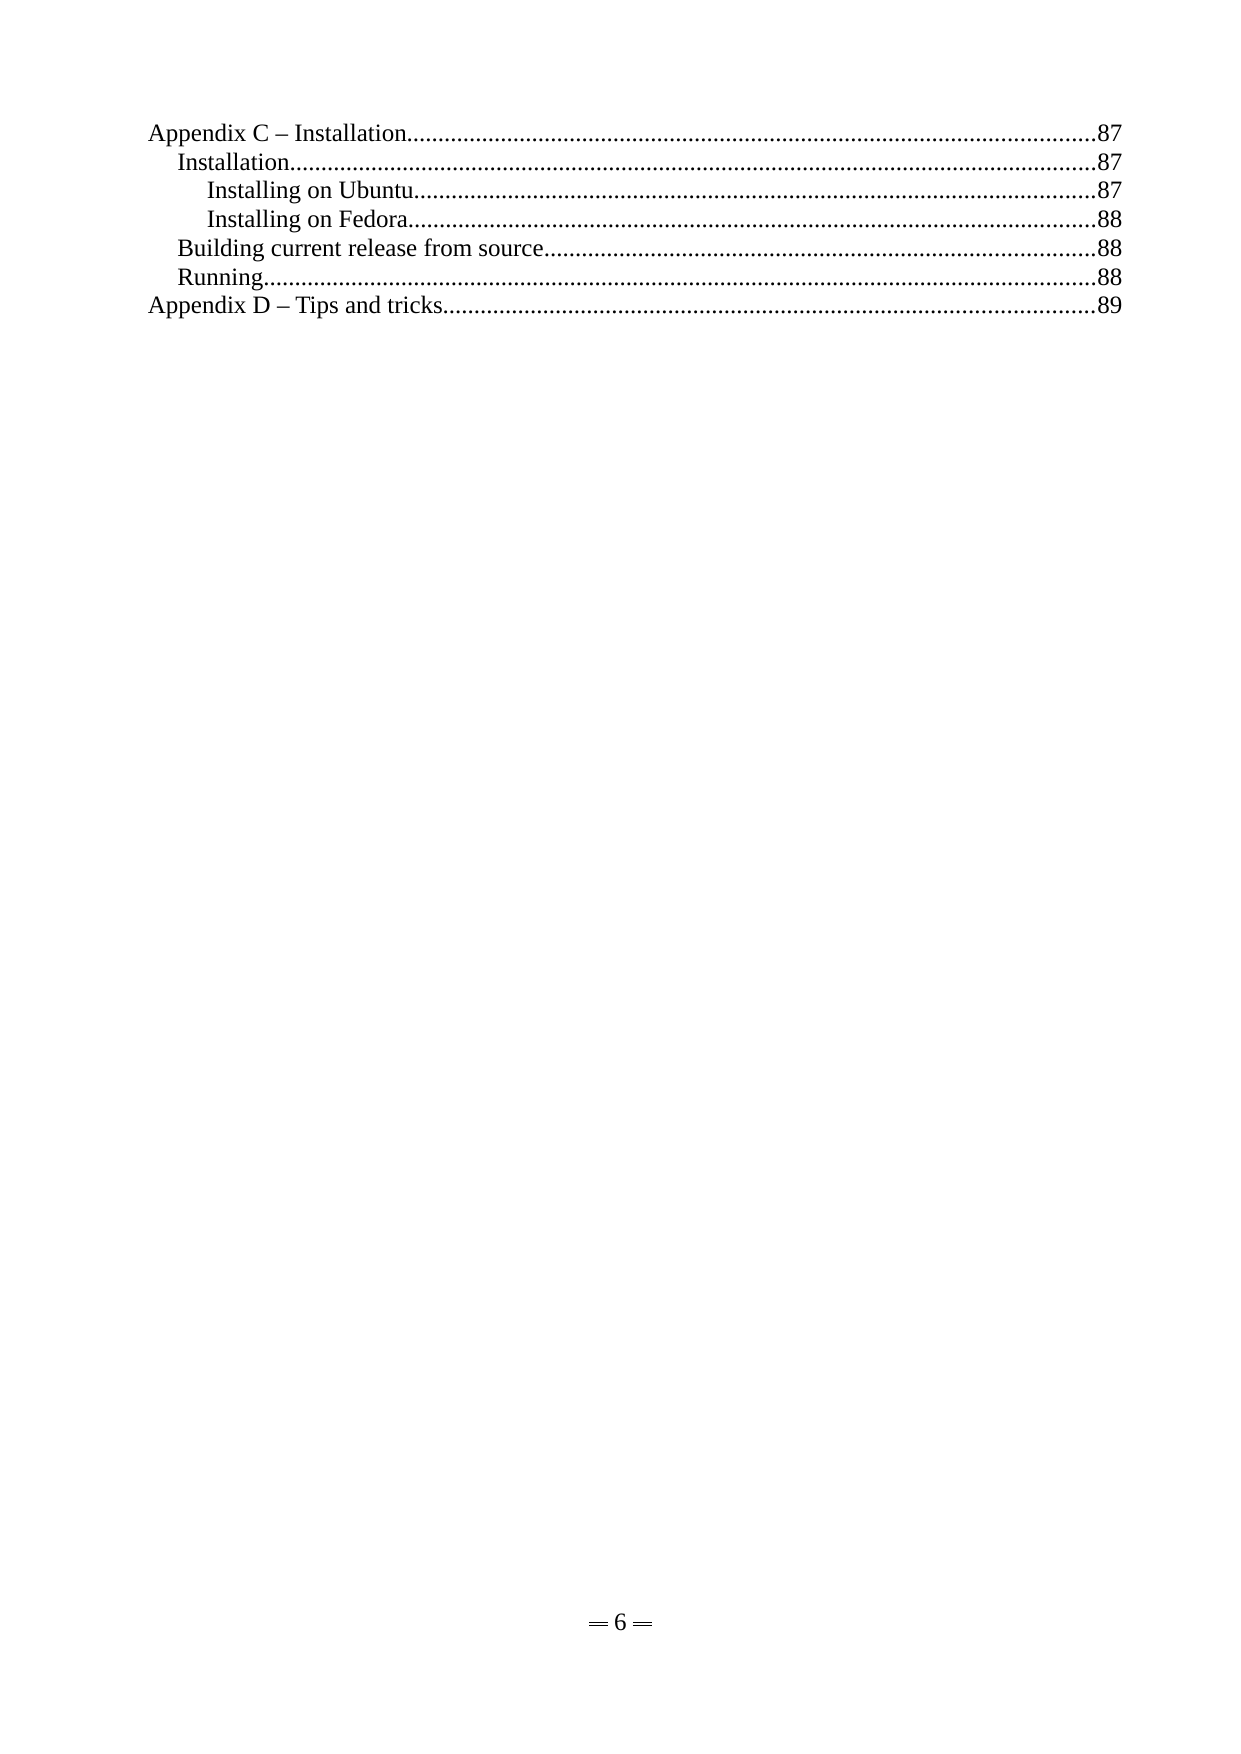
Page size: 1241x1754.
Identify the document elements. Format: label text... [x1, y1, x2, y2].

text Building current release from source 88 [177, 233, 1122, 262]
text Installing on Ubuntu 87 [207, 176, 1122, 204]
text Appendix C – Installation 87 [148, 118, 1122, 147]
text Running 88 [177, 262, 1122, 291]
text Installing on Fedora 88 [207, 204, 1122, 233]
text Appendix D – Tips and tricks 89 [148, 291, 1122, 319]
text Installation 87 [177, 147, 1122, 176]
